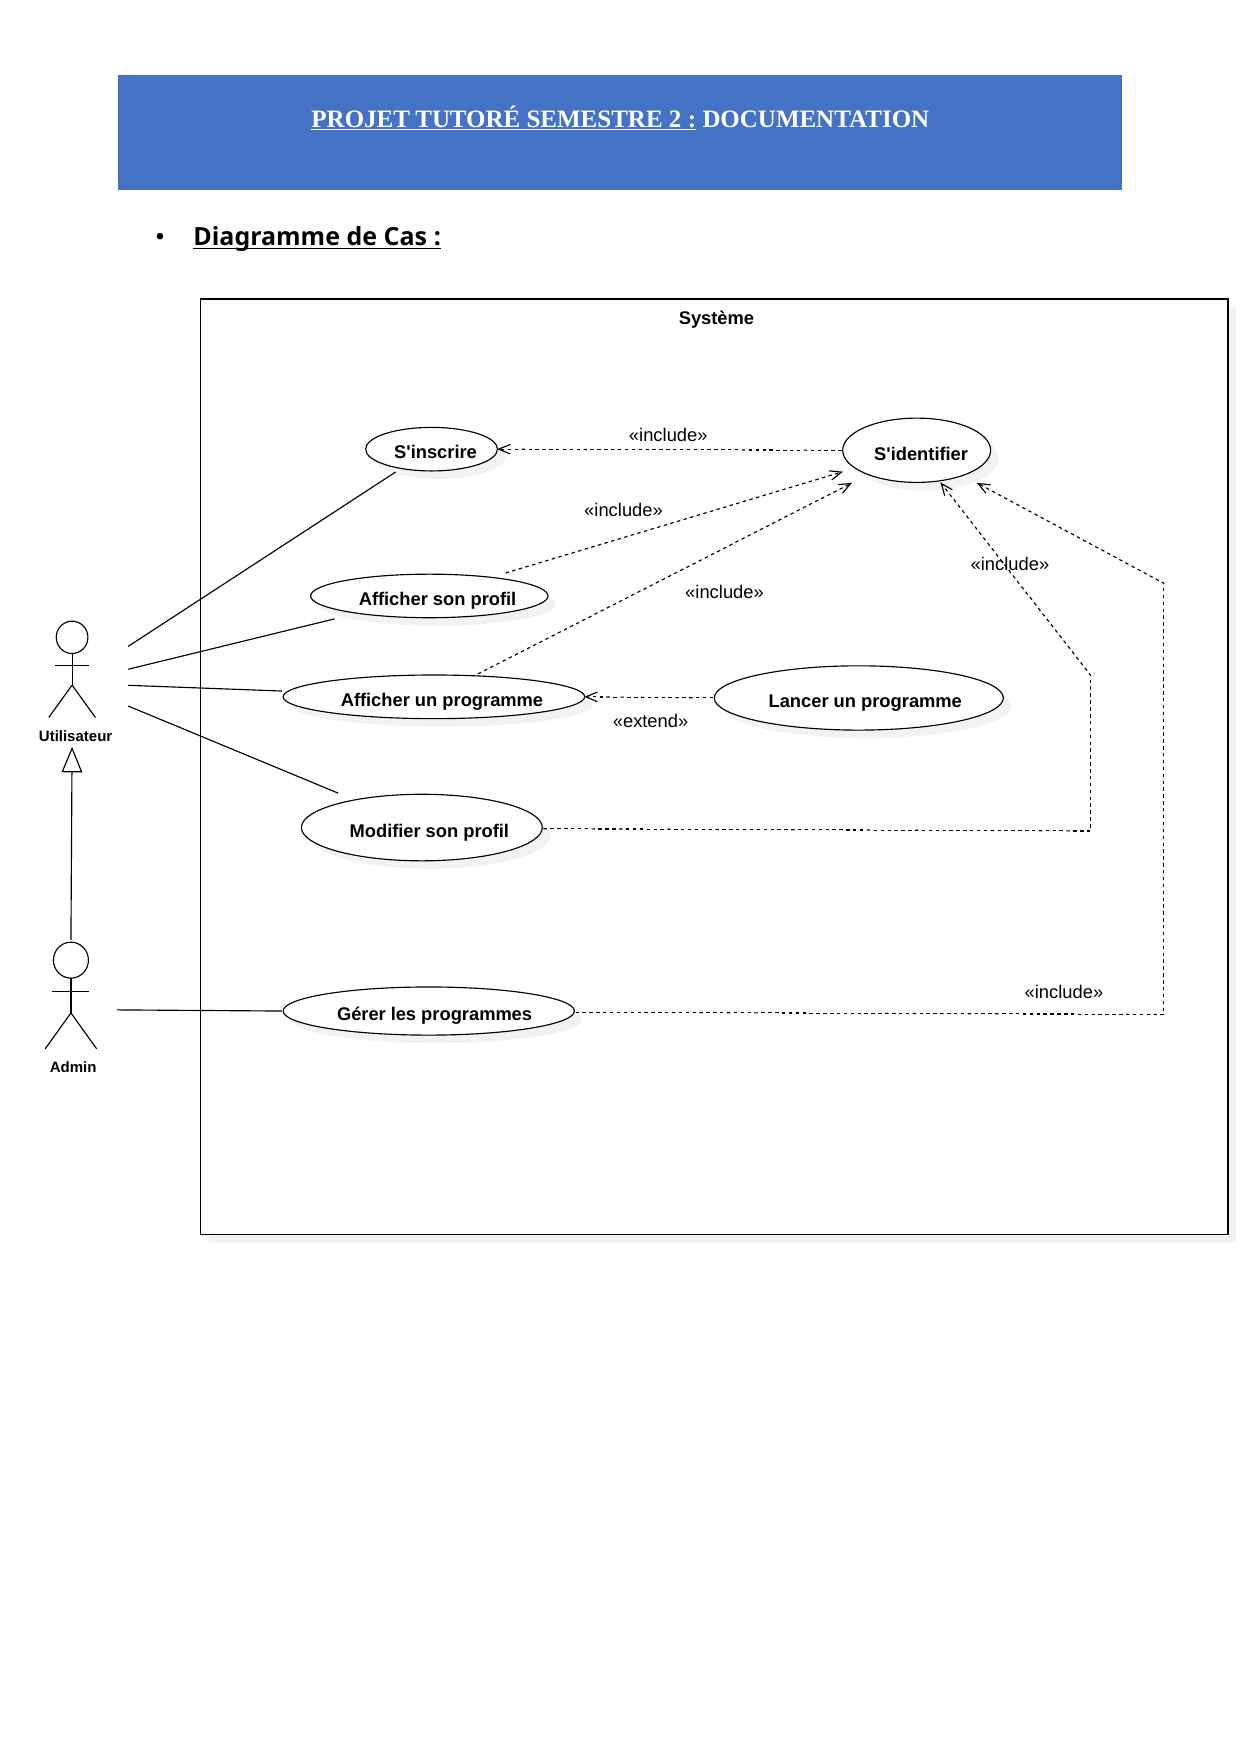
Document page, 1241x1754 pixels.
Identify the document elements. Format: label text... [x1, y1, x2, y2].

list Diagramme de Cas : [156, 219, 1122, 253]
